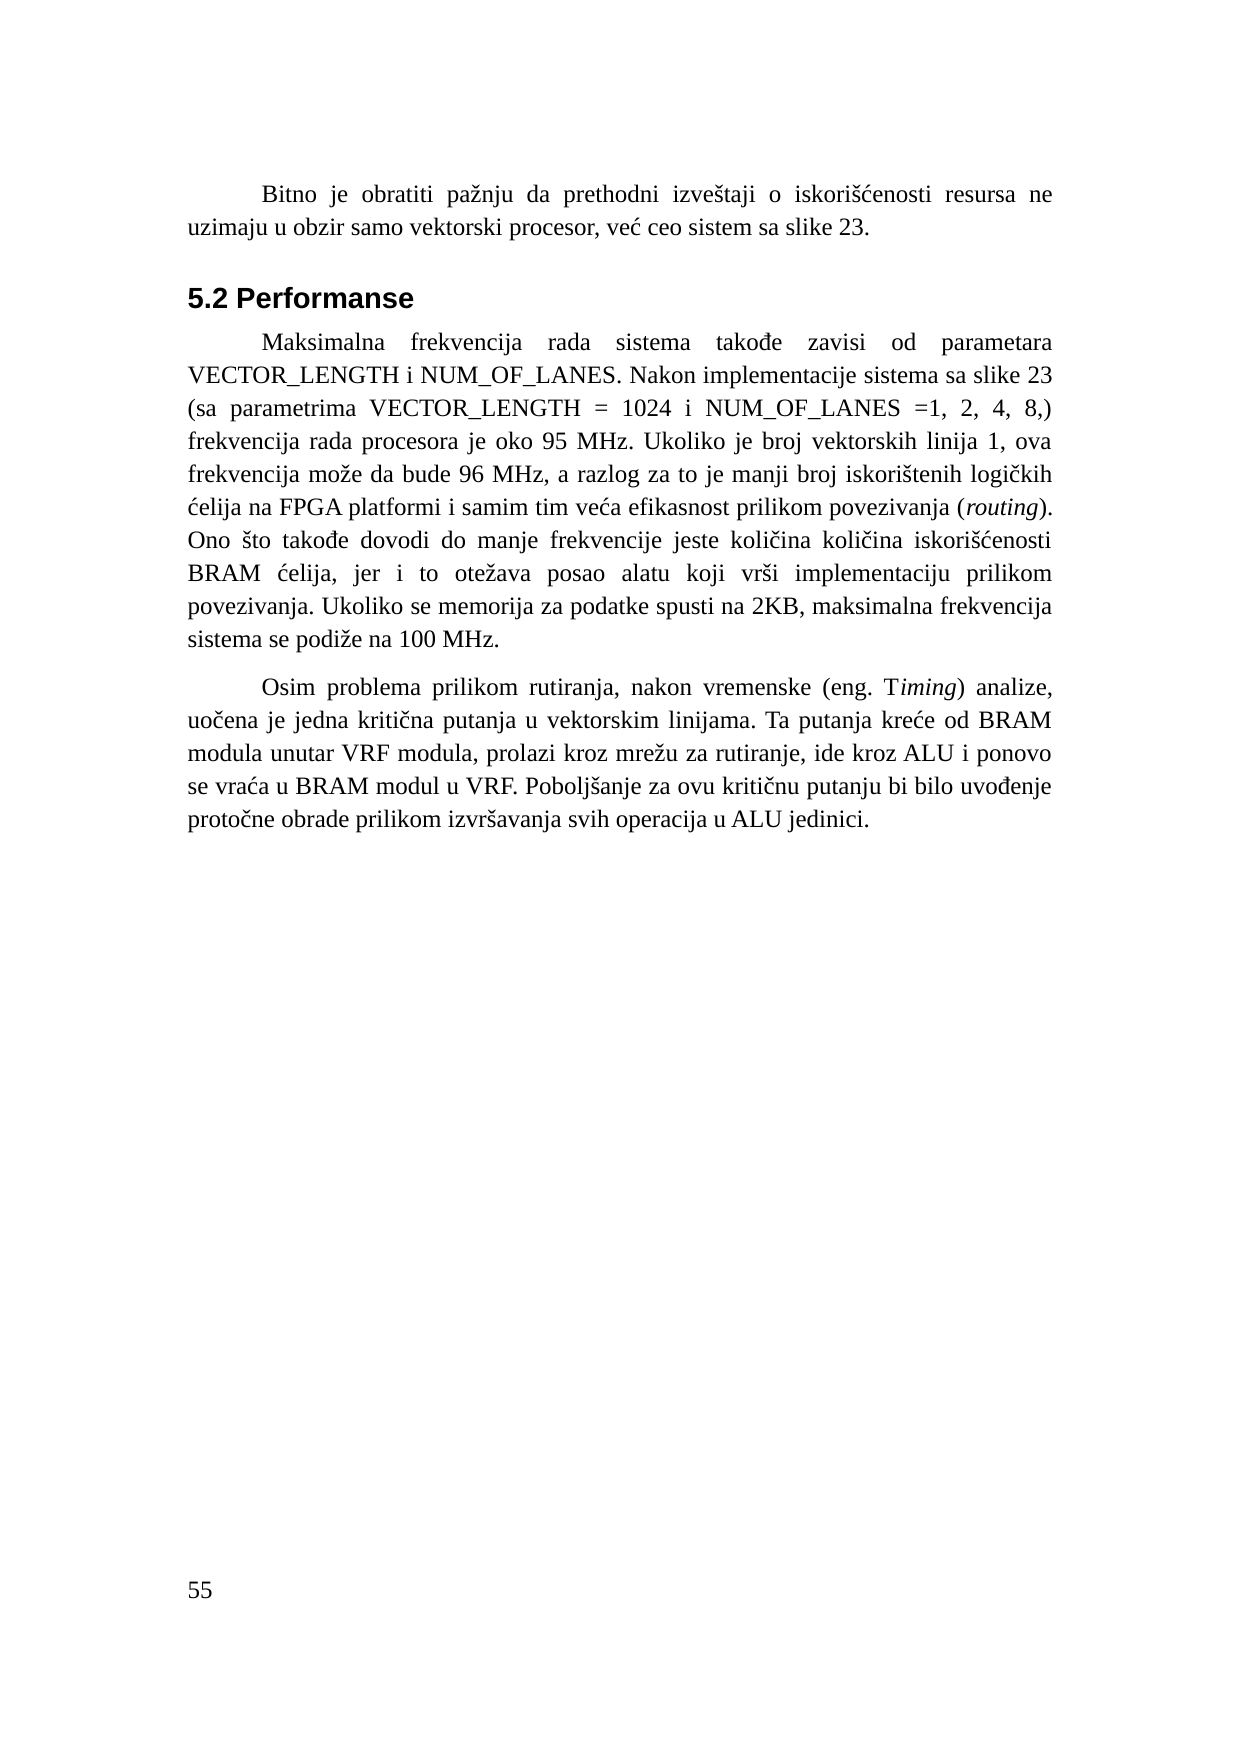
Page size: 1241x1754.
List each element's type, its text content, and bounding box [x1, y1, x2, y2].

text Maksimalna frekvencija rada sistema takođe zavisi od parametara VECTOR_LENGTH i NUM_OF_LANES. Nakon implementacije sistema sa slike 23 (sa parametrima VECTOR_LENGTH = 1024 i NUM_OF_LANES =1, 2, 4, 8,) frekvencija rada procesora je oko 95 MHz. Ukoliko je broj vektorskih linija 1, ova frekvencija može da bude 96 MHz, a razlog za to je manji broj iskorištenih logičkih ćelija na FPGA platformi i samim tim veća efikasnost prilikom povezivanja (routing). Ono što takođe dovodi do manje frekvencije jeste količina količina iskorišćenosti BRAM ćelija, jer i to otežava posao alatu koji vrši implementaciju prilikom povezivanja. Ukoliko se memorija za podatke spusti na 2KB, maksimalna frekvencija sistema se podiže na 100 MHz. [187, 327, 1053, 653]
subtitle 5.2 Performanse [187, 281, 1053, 314]
text Bitno je obratiti pažnju da prethodni izveštaji o iskorišćenosti resursa ne uzimaju u obzir samo vektorski procesor, već ceo sistem sa slike 23. [187, 179, 1053, 241]
text Osim problema prilikom rutiranja, nakon vremenske (eng. Timing) analize, uočena je jedna kritična putanja u vektorskim linijama. Ta putanja kreće od BRAM modula unutar VRF modula, prolazi kroz mrežu za rutiranje, ide kroz ALU i ponovo se vraća u BRAM modul u VRF. Poboljšanje za ovu kritičnu putanju bi bilo uvođenje protočne obrade prilikom izvršavanja svih operacija u ALU jedinici. [187, 672, 1053, 833]
